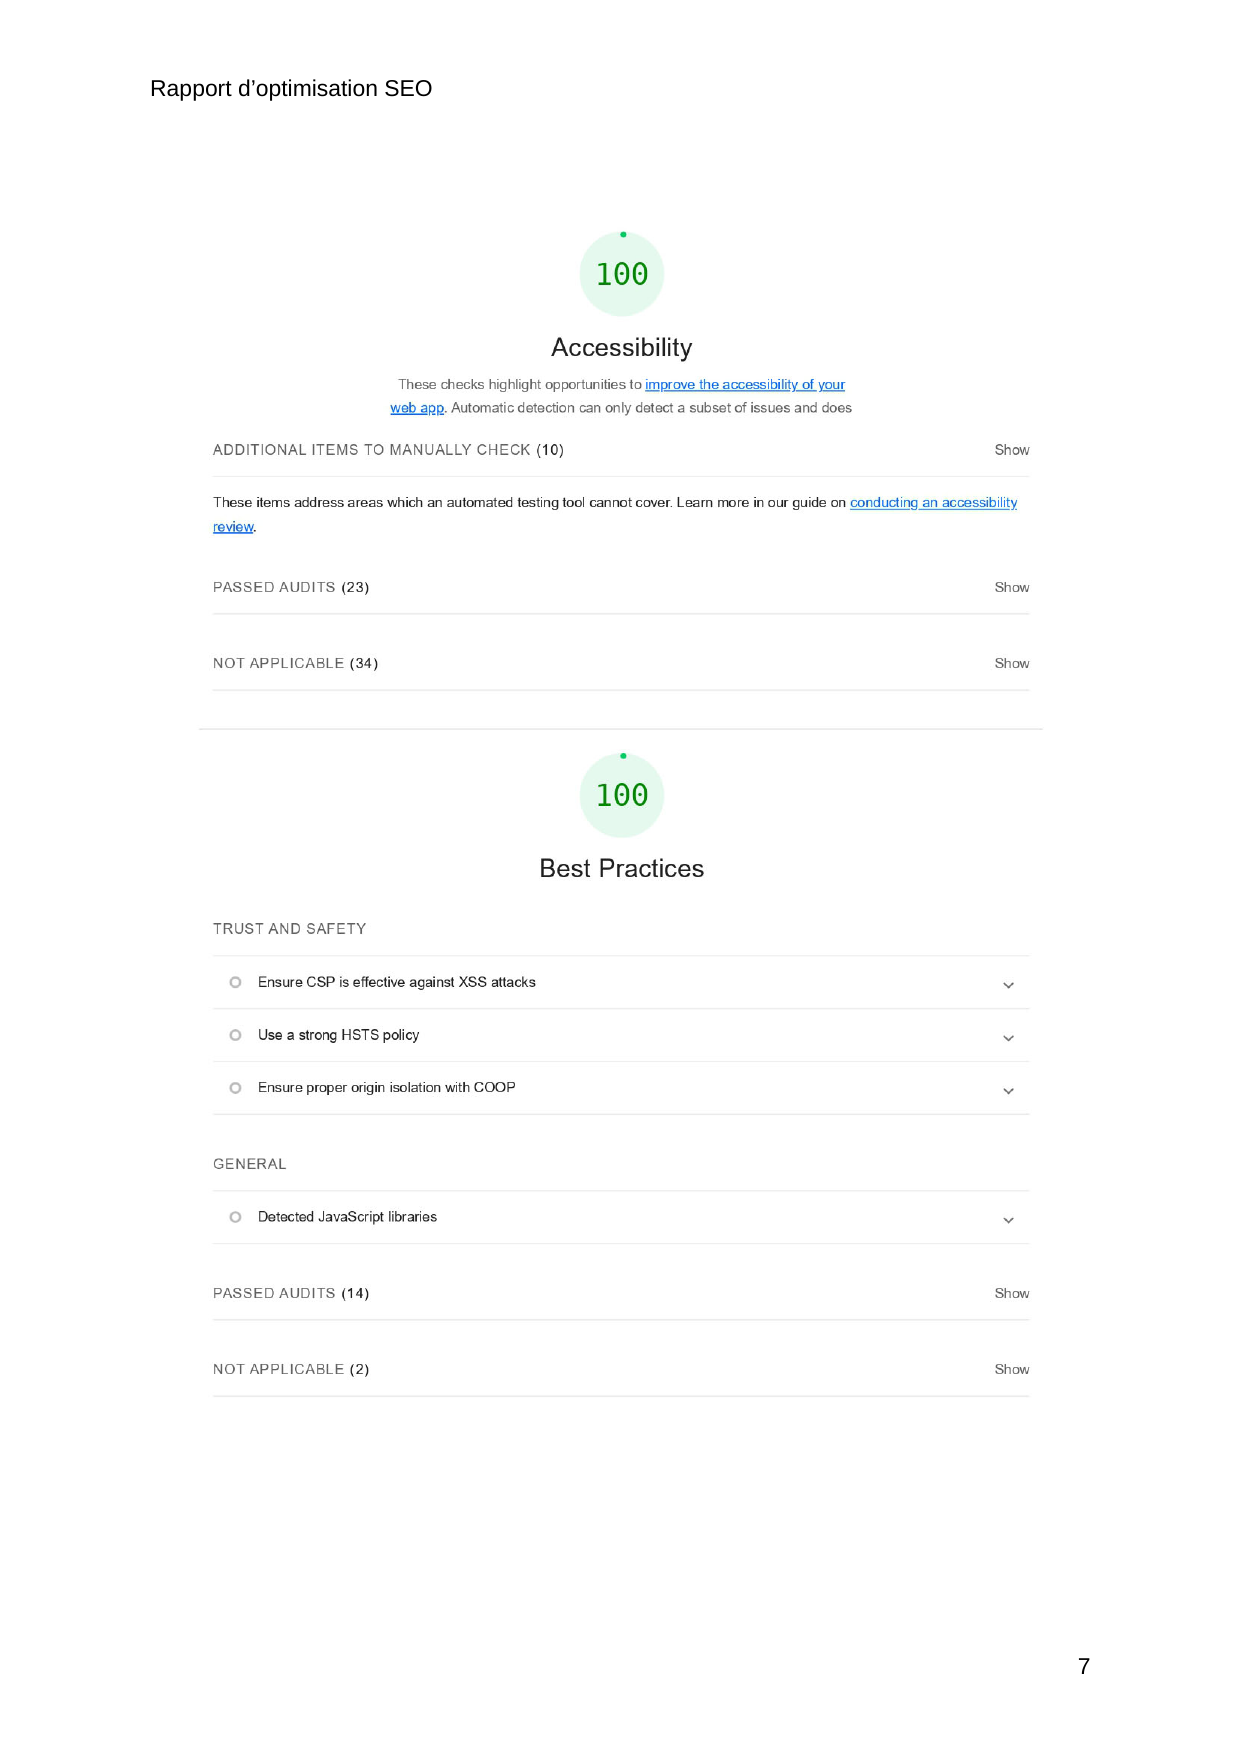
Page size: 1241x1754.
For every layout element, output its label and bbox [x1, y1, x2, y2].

picture [154, 213, 1086, 1431]
